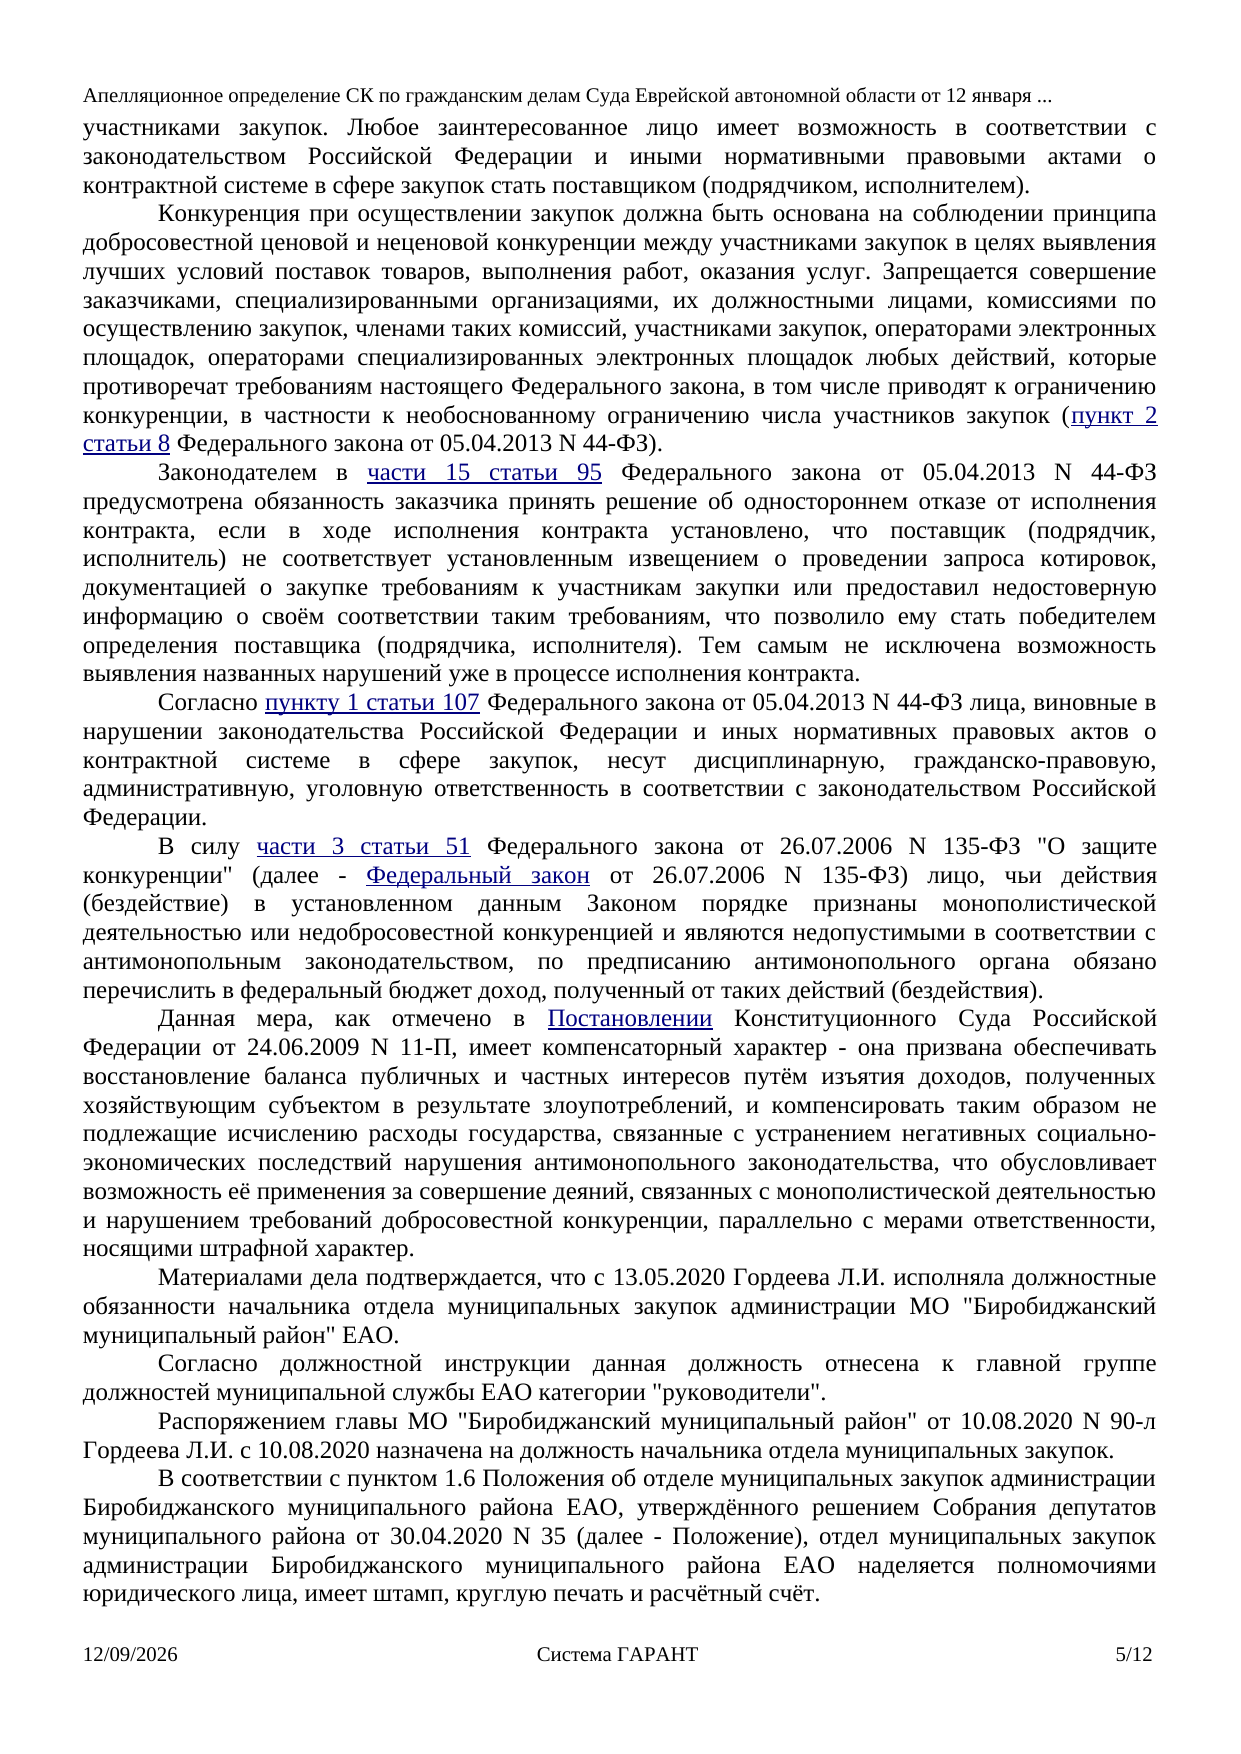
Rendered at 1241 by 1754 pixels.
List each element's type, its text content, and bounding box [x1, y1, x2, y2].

text Законодателем в части 15 статьи 95 Федерального закона от 05.04.2013 N 44-ФЗ предусмотрена обязанность заказчика принять решение об одностороннем отказе от исполнения контракта, если в ходе исполнения контракта установлено, что поставщик (подрядчик, исполнитель) не соответствует установленным извещением о проведении запроса котировок, документацией о закупке требованиям к участникам закупки или предоставил недостоверную информацию о своём соответствии таким требованиям, что позволило ему стать победителем определения поставщика (подрядчика, исполнителя). Тем самым не исключена возможность выявления названных нарушений уже в процессе исполнения контракта. [83, 457, 1157, 687]
text Данная мера, как отмечено в Постановлении Конституционного Суда Российской Федерации от 24.06.2009 N 11-П, имеет компенсаторный характер - она призвана обеспечивать восстановление баланса публичных и частных интересов путём изъятия доходов, полученных хозяйствующим субъектом в результате злоупотреблений, и компенсировать таким образом не подлежащие исчислению расходы государства, связанные с устранением негативных социально-экономических последствий нарушения антимонопольного законодательства, что обусловливает возможность её применения за совершение деяний, связанных с монополистической деятельностью и нарушением требований добросовестной конкуренции, параллельно с мерами ответственности, носящими штрафной характер. [83, 1003, 1157, 1262]
text участниками закупок. Любое заинтересованное лицо имеет возможность в соответствии с законодательством Российской Федерации и иными нормативными правовыми актами о контрактной системе в сфере закупок стать поставщиком (подрядчиком, исполнителем). [83, 112, 1157, 198]
text Согласно пункту 1 статьи 107 Федерального закона от 05.04.2013 N 44-ФЗ лица, виновные в нарушении законодательства Российской Федерации и иных нормативных правовых актов о контрактной системе в сфере закупок, несут дисциплинарную, гражданско-правовую, административную, уголовную ответственность в соответствии с законодательством Российской Федерации. [83, 687, 1157, 831]
text Конкуренция при осуществлении закупок должна быть основана на соблюдении принципа добросовестной ценовой и неценовой конкуренции между участниками закупок в целях выявления лучших условий поставок товаров, выполнения работ, оказания услуг. Запрещается совершение заказчиками, специализированными организациями, их должностными лицами, комиссиями по осуществлению закупок, членами таких комиссий, участниками закупок, операторами электронных площадок, операторами специализированных электронных площадок любых действий, которые противоречат требованиям настоящего Федерального закона, в том числе приводят к ограничению конкуренции, в частности к необоснованному ограничению числа участников закупок (пункт 2 статьи 8 Федерального закона от 05.04.2013 N 44-ФЗ). [83, 198, 1157, 457]
text Распоряжением главы МО "Биробиджанский муниципальный район" от 10.08.2020 N 90-л Гордеева Л.И. с 10.08.2020 назначена на должность начальника отдела муниципальных закупок. [83, 1406, 1157, 1463]
text Материалами дела подтверждается, что с 13.05.2020 Гордеева Л.И. исполняла должностные обязанности начальника отдела муниципальных закупок администрации МО "Биробиджанский муниципальный район" ЕАО. [83, 1262, 1157, 1348]
text В силу части 3 статьи 51 Федерального закона от 26.07.2006 N 135-ФЗ "О защите конкуренции" (далее - Федеральный закон от 26.07.2006 N 135-ФЗ) лицо, чьи действия (бездействие) в установленном данным Законом порядке признаны монополистической деятельностью или недобросовестной конкуренцией и являются недопустимыми в соответствии с антимонопольным законодательством, по предписанию антимонопольного органа обязано перечислить в федеральный бюджет доход, полученный от таких действий (бездействия). [83, 831, 1157, 1003]
text В соответствии с пунктом 1.6 Положения об отделе муниципальных закупок администрации Биробиджанского муниципального района ЕАО, утверждённого решением Собрания депутатов муниципального района от 30.04.2020 N 35 (далее - Положение), отдел муниципальных закупок администрации Биробиджанского муниципального района ЕАО наделяется полномочиями юридического лица, имеет штамп, круглую печать и расчётный счёт. [83, 1463, 1157, 1607]
text Согласно должностной инструкции данная должность отнесена к главной группе должностей муниципальной службы ЕАО категории "руководители". [83, 1348, 1157, 1406]
